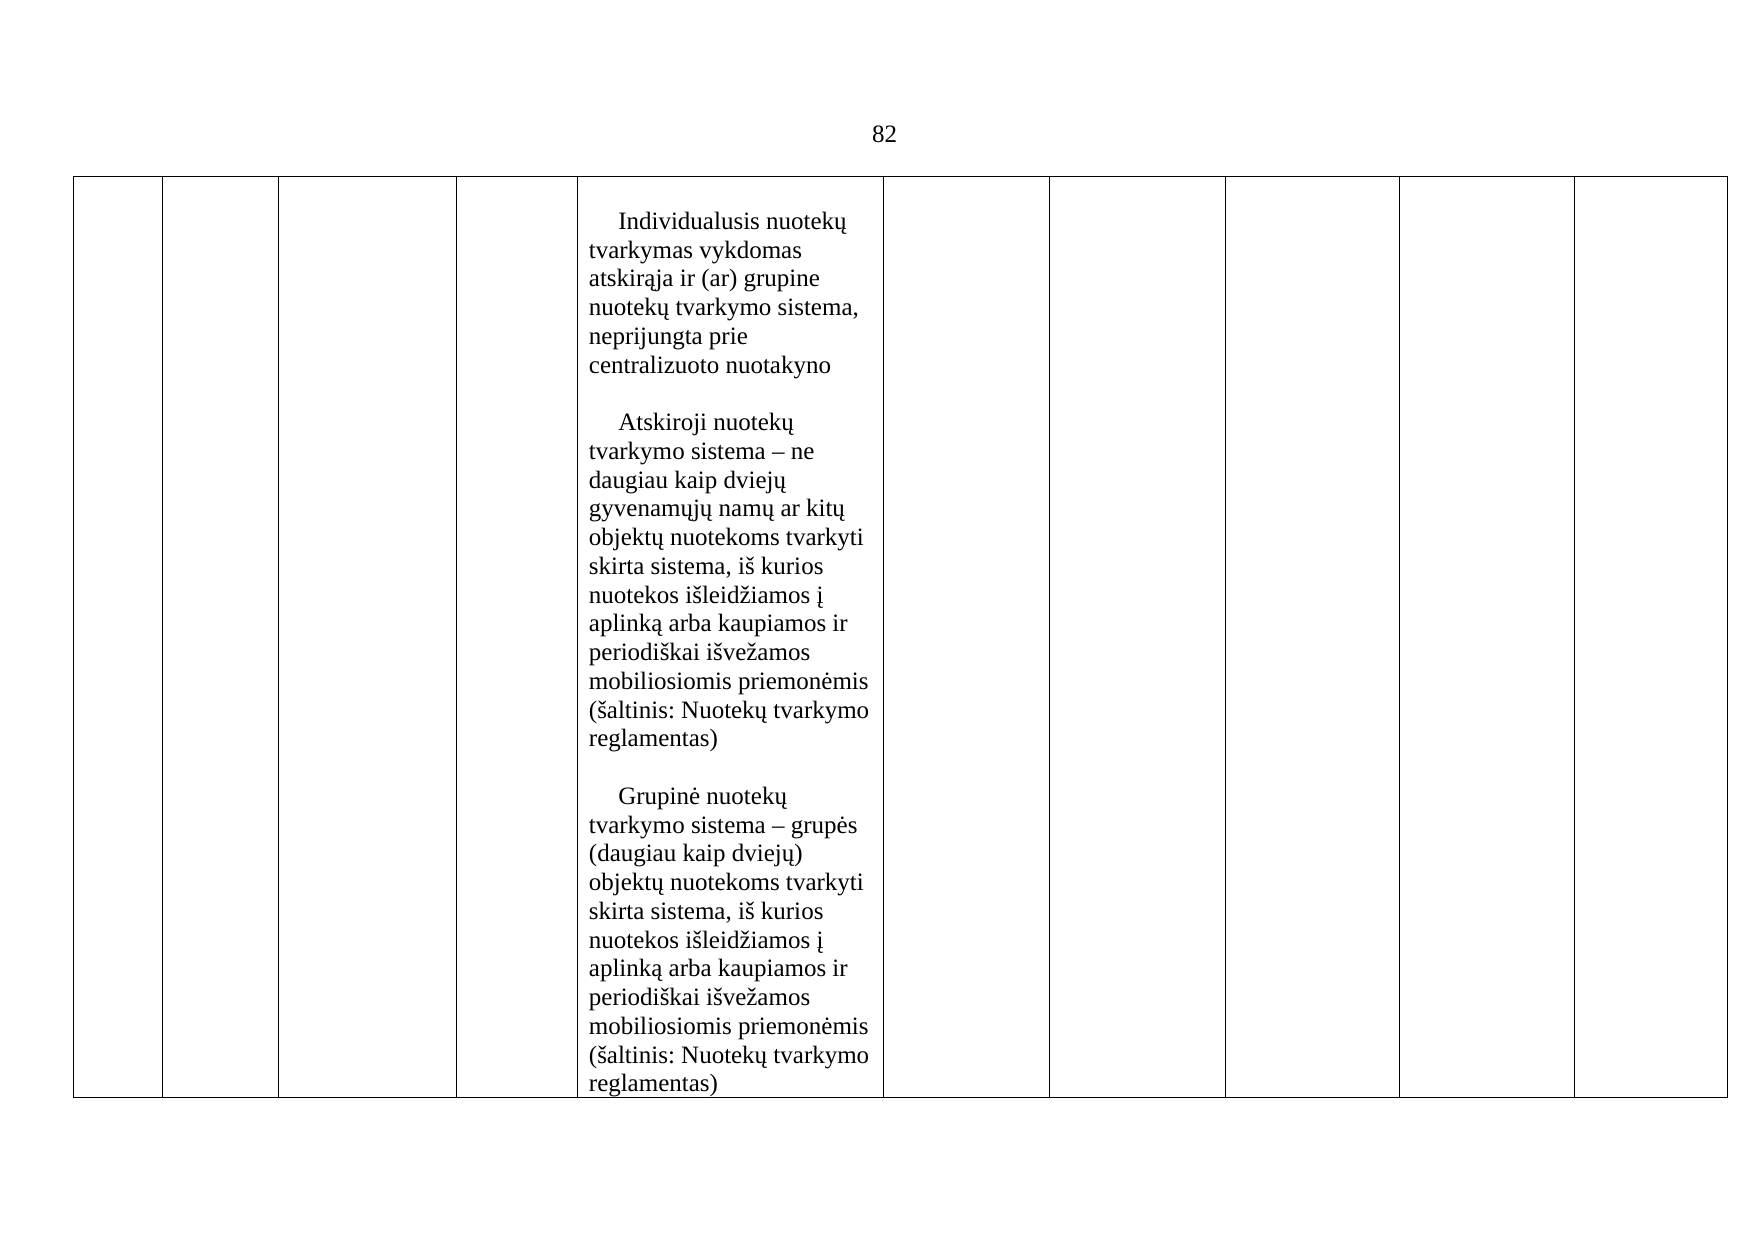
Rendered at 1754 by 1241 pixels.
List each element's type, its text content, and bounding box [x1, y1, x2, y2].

table_cell [1050, 177, 1225, 1097]
table_cell [457, 177, 577, 1097]
table_cell [163, 177, 278, 1097]
table_cell [1400, 177, 1574, 1097]
table_cell [884, 177, 1049, 1097]
table_cell [1226, 177, 1399, 1097]
table_cell Individualusis nuotekų tvarkymas vykdomas atskirąja ir (ar) grupine nuotekų tvarkymo sistema, neprijungta prie centralizuoto nuotakyno Atskiroji nuotekų tvarkymo sistema – ne daugiau kaip dviejų gyvenamųjų namų ar kitų objektų nuotekoms tvarkyti skirta sistema, iš kurios nuotekos išleidžiamos į aplinką arba kaupiamos ir periodiškai išvežamos mobiliosiomis priemonėmis (šaltinis: Nuotekų tvarkymo reglamentas) Grupinė nuotekų tvarkymo sistema – grupės (daugiau kaip dviejų) objektų nuotekoms tvarkyti skirta sistema, iš kurios nuotekos išleidžiamos į aplinką arba kaupiamos ir periodiškai išvežamos mobiliosiomis priemonėmis (šaltinis: Nuotekų tvarkymo reglamentas) [578, 177, 883, 1097]
table_cell [1575, 177, 1727, 1097]
table_cell [279, 177, 456, 1097]
table_cell [74, 177, 162, 1097]
